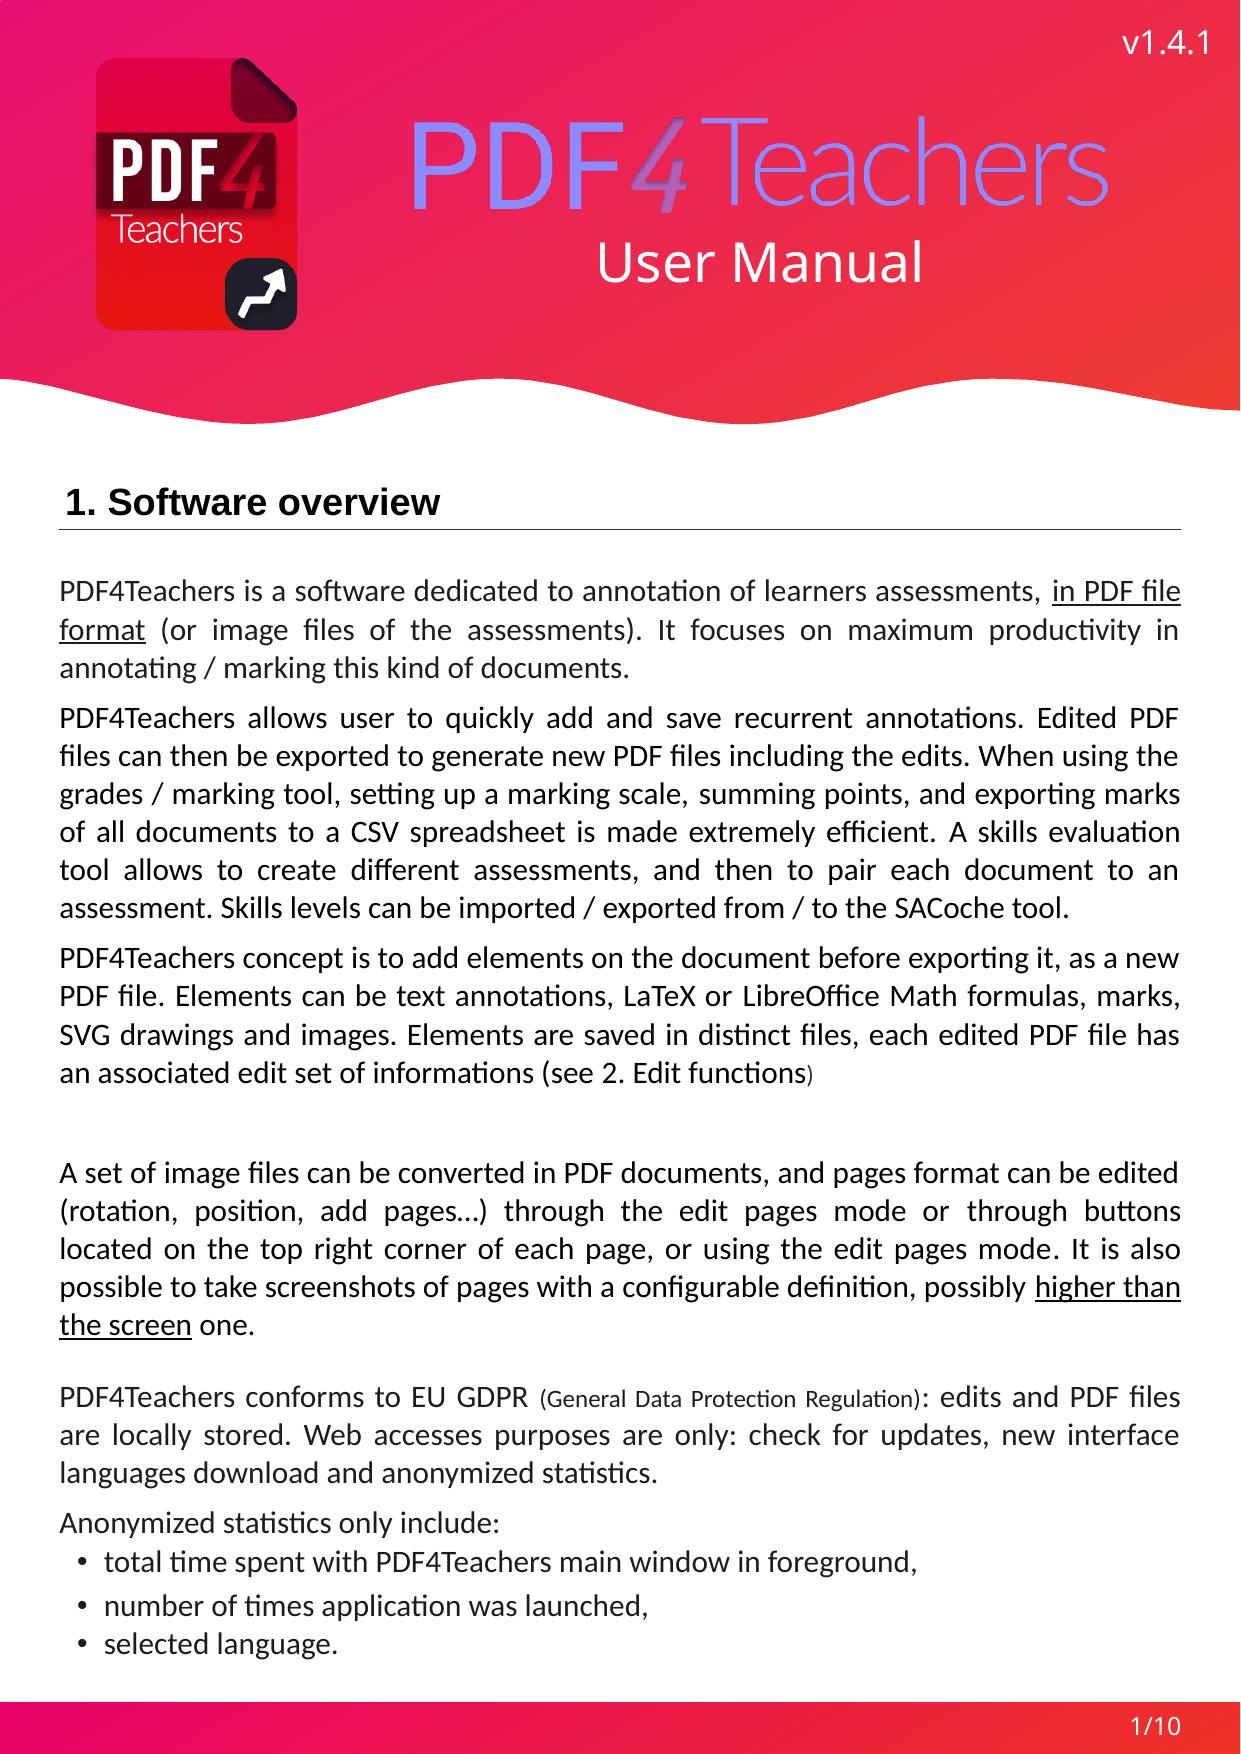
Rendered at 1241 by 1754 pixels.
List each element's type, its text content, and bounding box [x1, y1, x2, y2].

text PDF4Teachers conforms to EU GDPR (General Data Protection Regulation): edits and PDF files are locally stored. Web accesses purposes are only: check for updates, new interface languages download and anonymized statistics. [59, 1377, 1181, 1492]
list total time spent with PDF4Teachers main window in foreground, [77, 1542, 1181, 1580]
subtitle Software overview [59, 473, 1181, 529]
picture [390, 107, 1129, 223]
text PDF4Teachers is a software dedicated to annotation of learners assessments, in PDF file format (or image files of the assessments). It focuses on maximum productivity in annotating / marking this kind of documents. [59, 571, 1181, 686]
list number of times application was launched, [77, 1586, 1181, 1624]
text Anonymized statistics only include: [59, 1503, 1181, 1542]
text PDF4Teachers concept is to add elements on the document before exporting it, as a new PDF file. Elements can be text annotations, LaTeX or LibreOffice Math formulas, marks, SVG drawings and images. Elements are saved in distinct files, each edited PDF file has an associated edit set of informations (see 2. Edit functions) [59, 938, 1181, 1091]
text A set of image files can be converted in PDF documents, and pages format can be edited (rotation, position, add pages…) through the edit pages mode or through buttons located on the top right corner of each page, or using the edit pages mode. It is also possible to take screenshots of pages with a configurable definition, possibly higher than the screen one. [59, 1153, 1181, 1343]
text PDF4Teachers allows user to quickly add and save recurrent annotations. Edited PDF files can then be exported to generate new PDF files including the edits. When using the grades / marking tool, setting up a marking scale, summing points, and exporting marks of all documents to a CSV spreadsheet is made extremely efficient. A skills evaluation tool allows to create different assessments, and then to pair each document to an assessment. Skills levels can be imported / exported from / to the SACoche tool. [59, 698, 1181, 926]
list selected language. [77, 1624, 1181, 1662]
